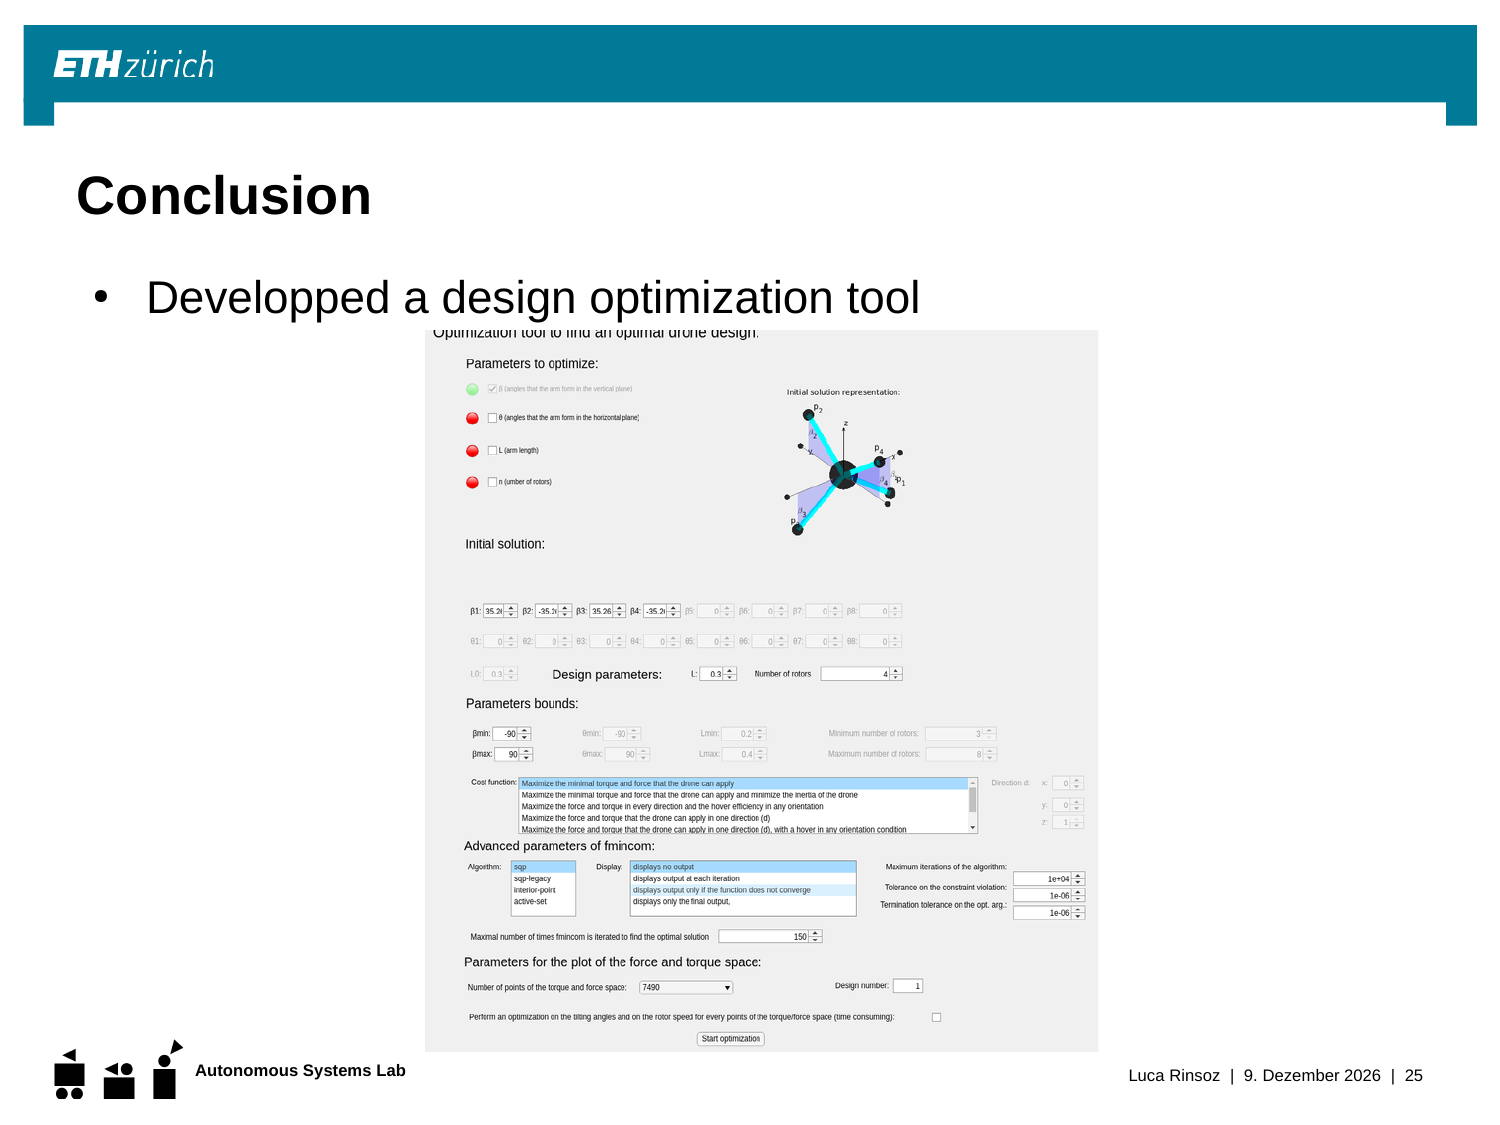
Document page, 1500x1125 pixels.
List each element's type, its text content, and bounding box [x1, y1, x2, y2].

title Conclusion [53, 101, 1447, 290]
list Developped a design optimization tool [75, 271, 1426, 1019]
picture [425, 1019, 1099, 1052]
